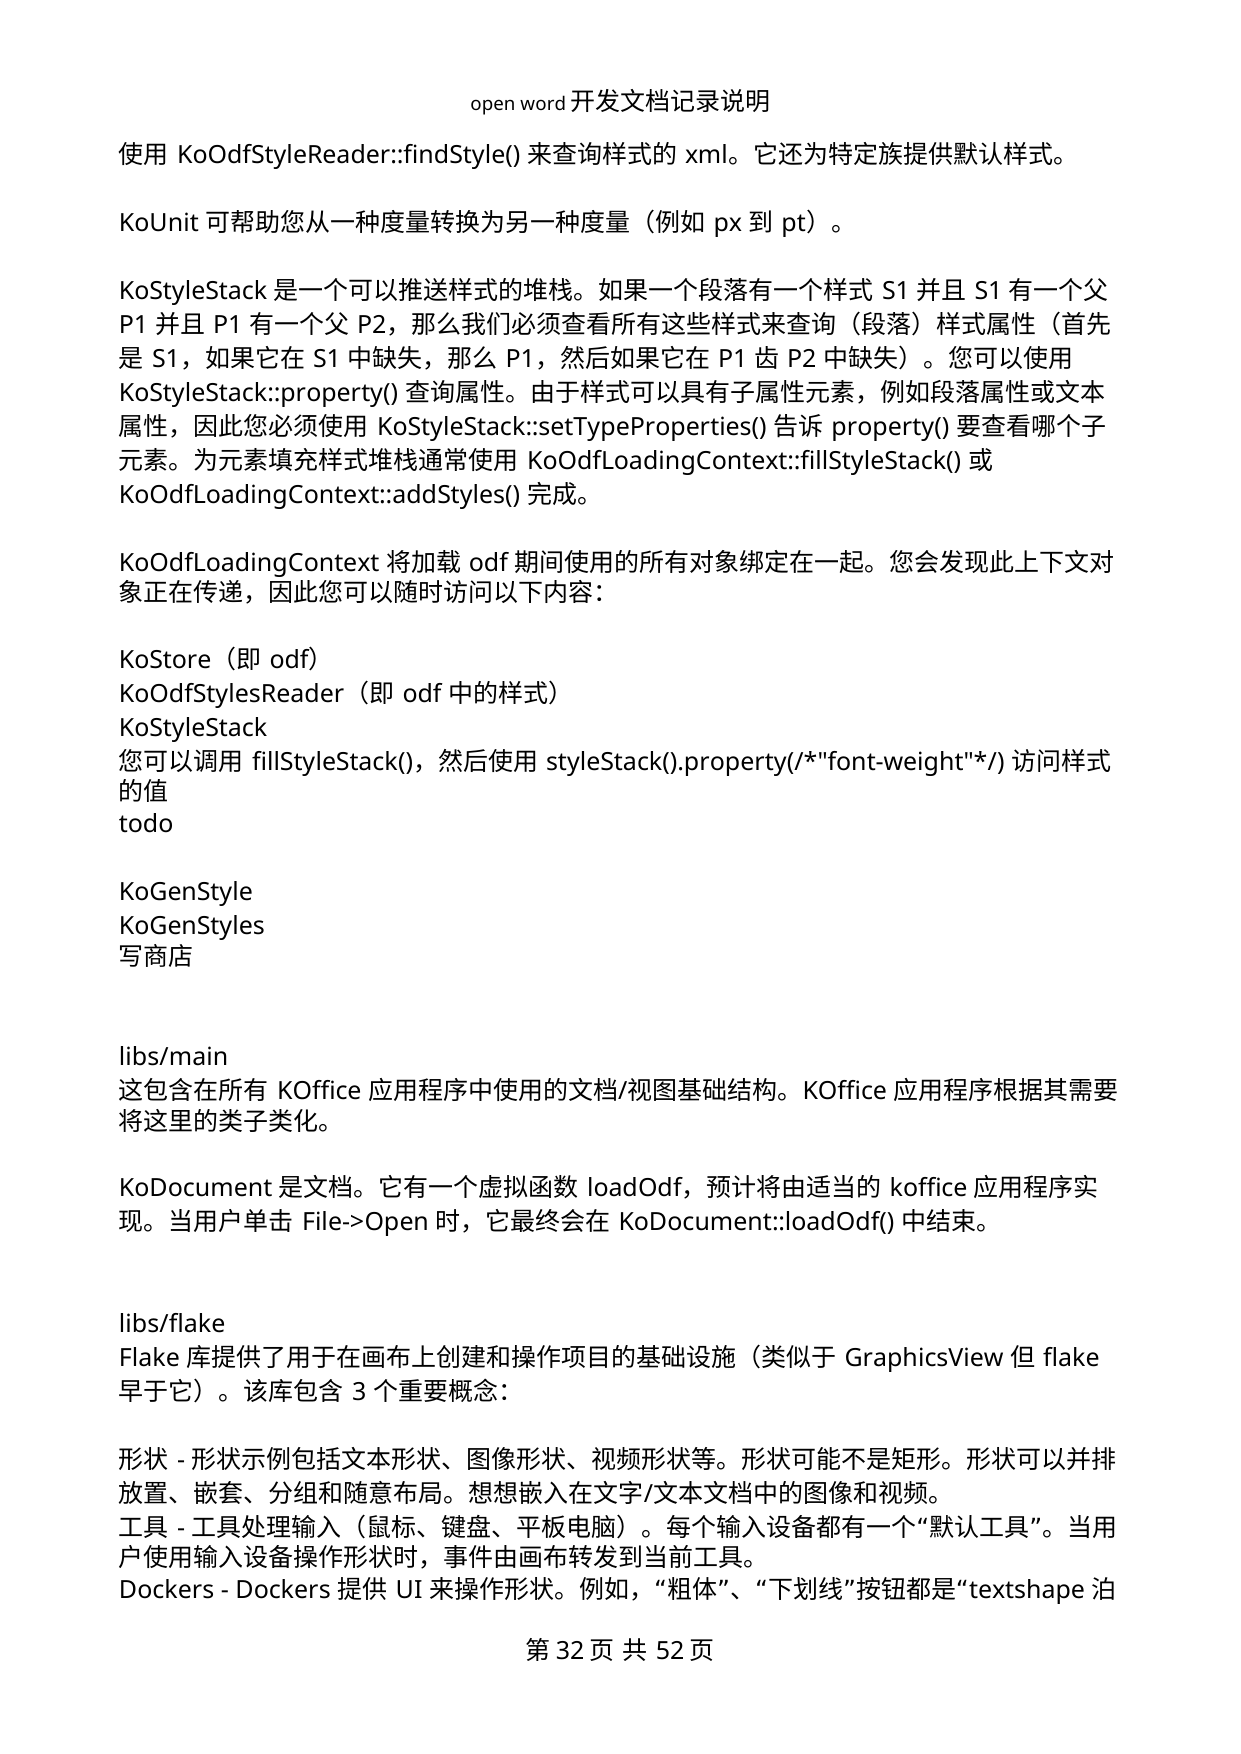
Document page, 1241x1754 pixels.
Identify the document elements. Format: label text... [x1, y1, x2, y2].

text Flake 库提供了用于在画布上创建和操作项目的基础设施（类似于 GraphicsView 但 flake 早于它）。该库包含 3 个重要概念： [119, 1340, 1121, 1408]
text KoOdfStylesReader（即 odf 中的样式） [119, 676, 1121, 709]
text todo [119, 806, 1121, 840]
text 使用 KoOdfStyleReader::findStyle() 来查询样式的 xml。它还为特定族提供默认样式。 [119, 137, 1121, 171]
text KoGenStyles [119, 908, 1121, 942]
text 这包含在所有 KOffice 应用程序中使用的文档/视图基础结构。KOffice 应用程序根据其需要将这里的类子类化。 [119, 1073, 1121, 1136]
text 写商店 [119, 942, 1121, 971]
text 形状 - 形状示例包括文本形状、图像形状、视频形状等。形状可能不是矩形。形状可以并排放置、嵌套、分组和随意布局。想想嵌入在文字/文本文档中的图像和视频。 [119, 1442, 1121, 1509]
text KoStore（即 odf） [119, 642, 1121, 676]
text KoDocument 是文档。它有一个虚拟函数 loadOdf，预计将由适当的 koffice 应用程序实现。当用户单击 File->Open 时，它最终会在 KoDocument::loadOdf() 中结束。 [119, 1170, 1121, 1238]
text 工具 - 工具处理输入（鼠标、键盘、平板电脑）。每个输入设备都有一个“默认工具”。当用户使用输入设备操作形状时，事件由画布转发到当前工具。 [119, 1509, 1121, 1572]
text KoOdfLoadingContext 将加载 odf 期间使用的所有对象绑定在一起。您会发现此上下文对象正在传递，因此您可以随时访问以下内容： [119, 545, 1121, 608]
text libs/main [119, 1039, 1121, 1073]
text KoStyleStack [119, 709, 1121, 743]
text KoUnit 可帮助您从一种度量转换为另一种度量（例如 px 到 pt）。 [119, 205, 1121, 239]
text KoStyleStack 是一个可以推送样式的堆栈。如果一个段落有一个样式 S1 并且 S1 有一个父 P1 并且 P1 有一个父 P2，那么我们必须查看所有这些样式来查询（段落）样式属性（首先是 S1，如果它在 S1 中缺失，那么 P1，然后如果它在 P1 齿 P2 中缺失）。您可以使用 KoStyleStack::property() 查询属性。由于样式可以具有子属性元素，例如段落属性或文本属性，因此您必须使用 KoStyleStack::setTypeProperties() 告诉 property() 要查看哪个子元素。为元素填充样式堆栈通常使用 KoOdfLoadingContext::fillStyleStack() 或 KoOdfLoadingContext::addStyles() 完成。 [119, 273, 1121, 511]
text KoGenStyle [119, 874, 1121, 908]
text libs/flake [119, 1306, 1121, 1340]
text Dockers - Dockers 提供 UI 来操作形状。例如，“粗体”、“下划线”按钮都是“textshape 泊 [119, 1572, 1121, 1606]
text 您可以调用 fillStyleStack()，然后使用 styleStack().property(/*"font-weight"*/) 访问样式的值 [119, 743, 1121, 806]
